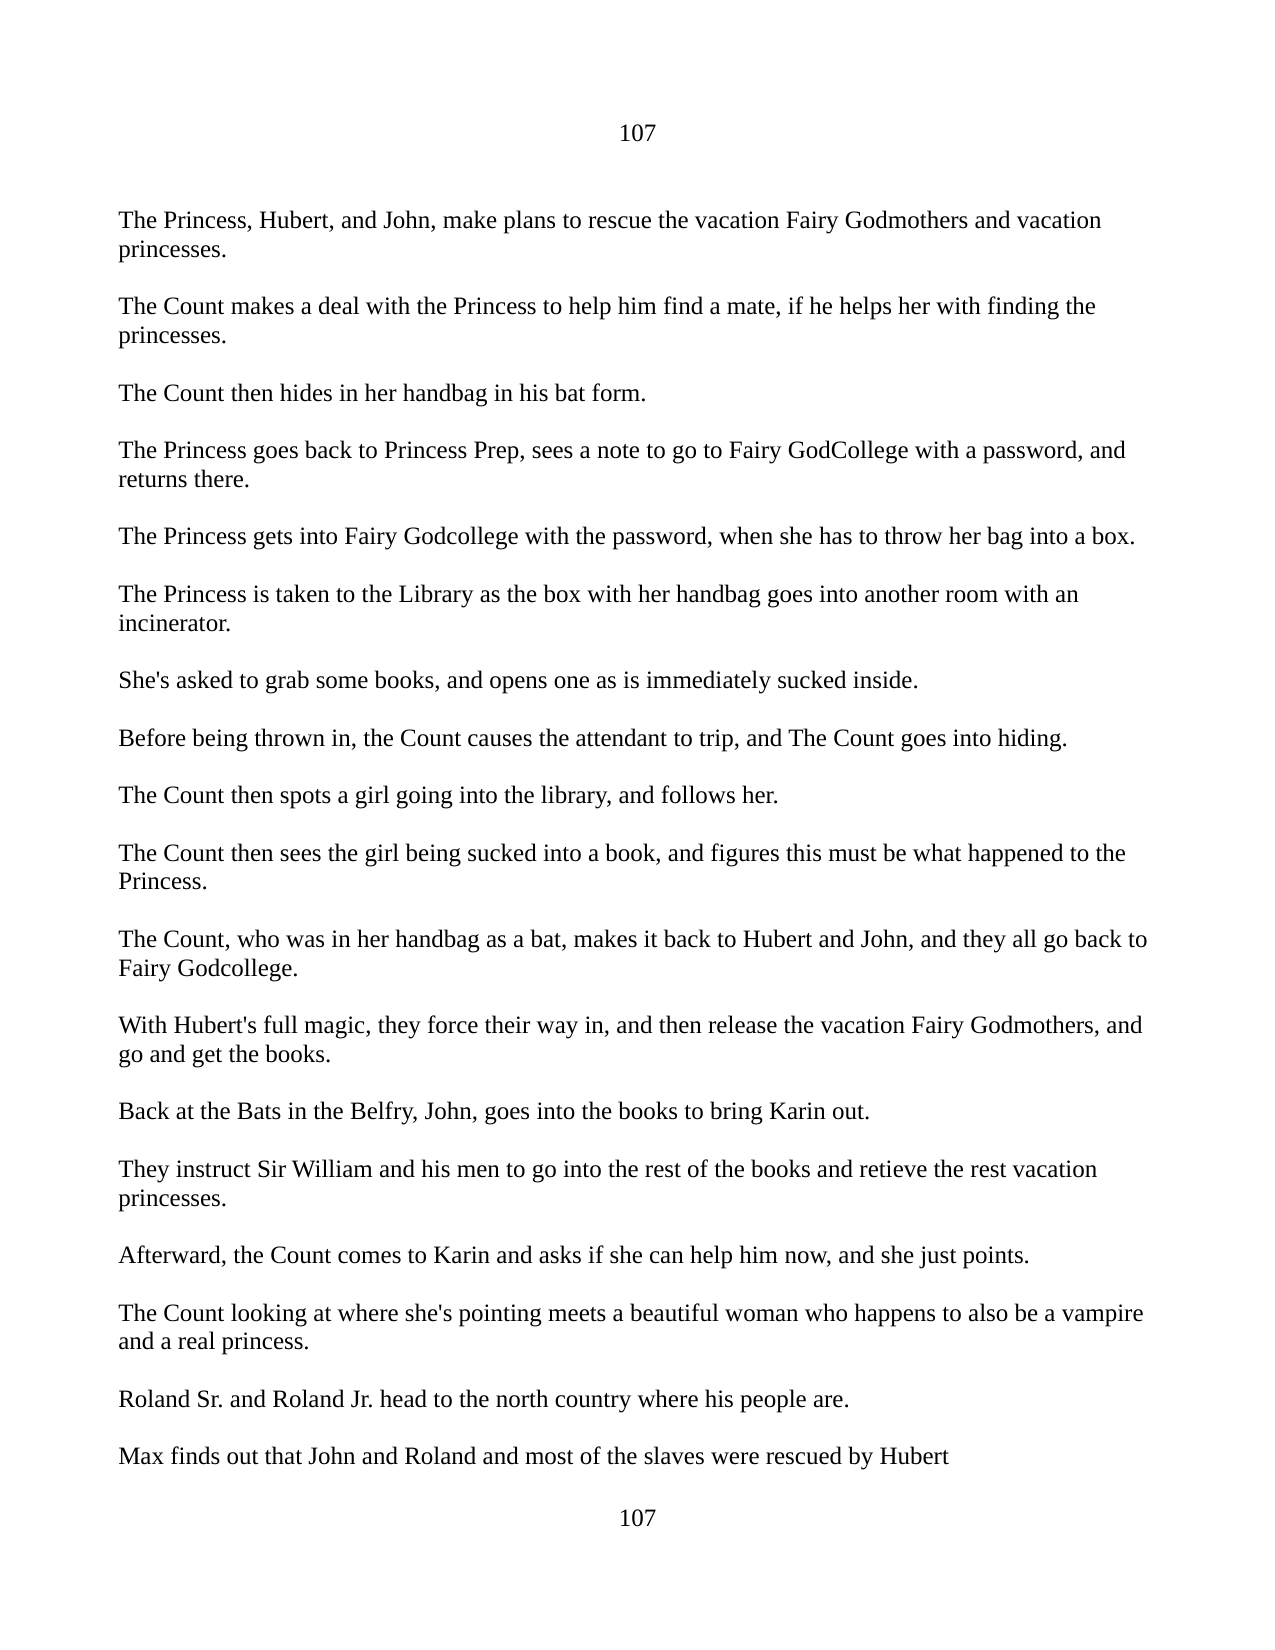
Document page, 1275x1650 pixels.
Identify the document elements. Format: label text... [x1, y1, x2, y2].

text The Princess goes back to Princess Prep, sees a note to go to Fairy GodCollege with a password, and returns there. [118, 435, 1157, 493]
text The Count, who was in her handbag as a bat, makes it back to Hubert and John, and they all go back to Fairy Godcollege. [118, 924, 1157, 981]
text The Princess, Hubert, and John, make plans to rescue the vacation Fairy Godmothers and vacation princesses. [118, 205, 1157, 263]
text The Princess is taken to the Library as the box with her handbag goes into another room with an incinerator. [118, 579, 1157, 636]
text Afterward, the Count comes to Karin and asks if she can help him now, and she just points. [118, 1240, 1157, 1269]
text The Count then sees the girl being sucked into a book, and figures this must be what happened to the Princess. [118, 838, 1157, 895]
text Before being thrown in, the Count causes the attendant to trip, and The Count goes into hiding. [118, 723, 1157, 751]
text The Count then hides in her handbag in his bat form. [118, 378, 1157, 406]
text The Count makes a deal with the Princess to help him find a mate, if he helps her with finding the princesses. [118, 291, 1157, 349]
text Roland Sr. and Roland Jr. head to the north country where his people are. [118, 1384, 1157, 1413]
text The Count then spots a girl going into the library, and follows her. [118, 780, 1157, 809]
text With Hubert's full magic, they force their way in, and then release the vacation Fairy Godmothers, and go and get the books. [118, 1010, 1157, 1068]
text The Princess gets into Fairy Godcollege with the password, when she has to throw her bag into a box. [118, 521, 1157, 550]
text The Count looking at where she's pointing meets a beautiful woman who happens to also be a vampire and a real princess. [118, 1298, 1157, 1355]
text She's asked to grab some books, and opens one as is immediately sucked inside. [118, 665, 1157, 694]
text Max finds out that John and Roland and most of the slaves were rescued by Hubert [118, 1441, 1157, 1470]
text Back at the Bats in the Belfry, John, goes into the books to bring Karin out. [118, 1096, 1157, 1125]
text They instruct Sir William and his men to go into the rest of the books and retieve the rest vacation princesses. [118, 1154, 1157, 1211]
